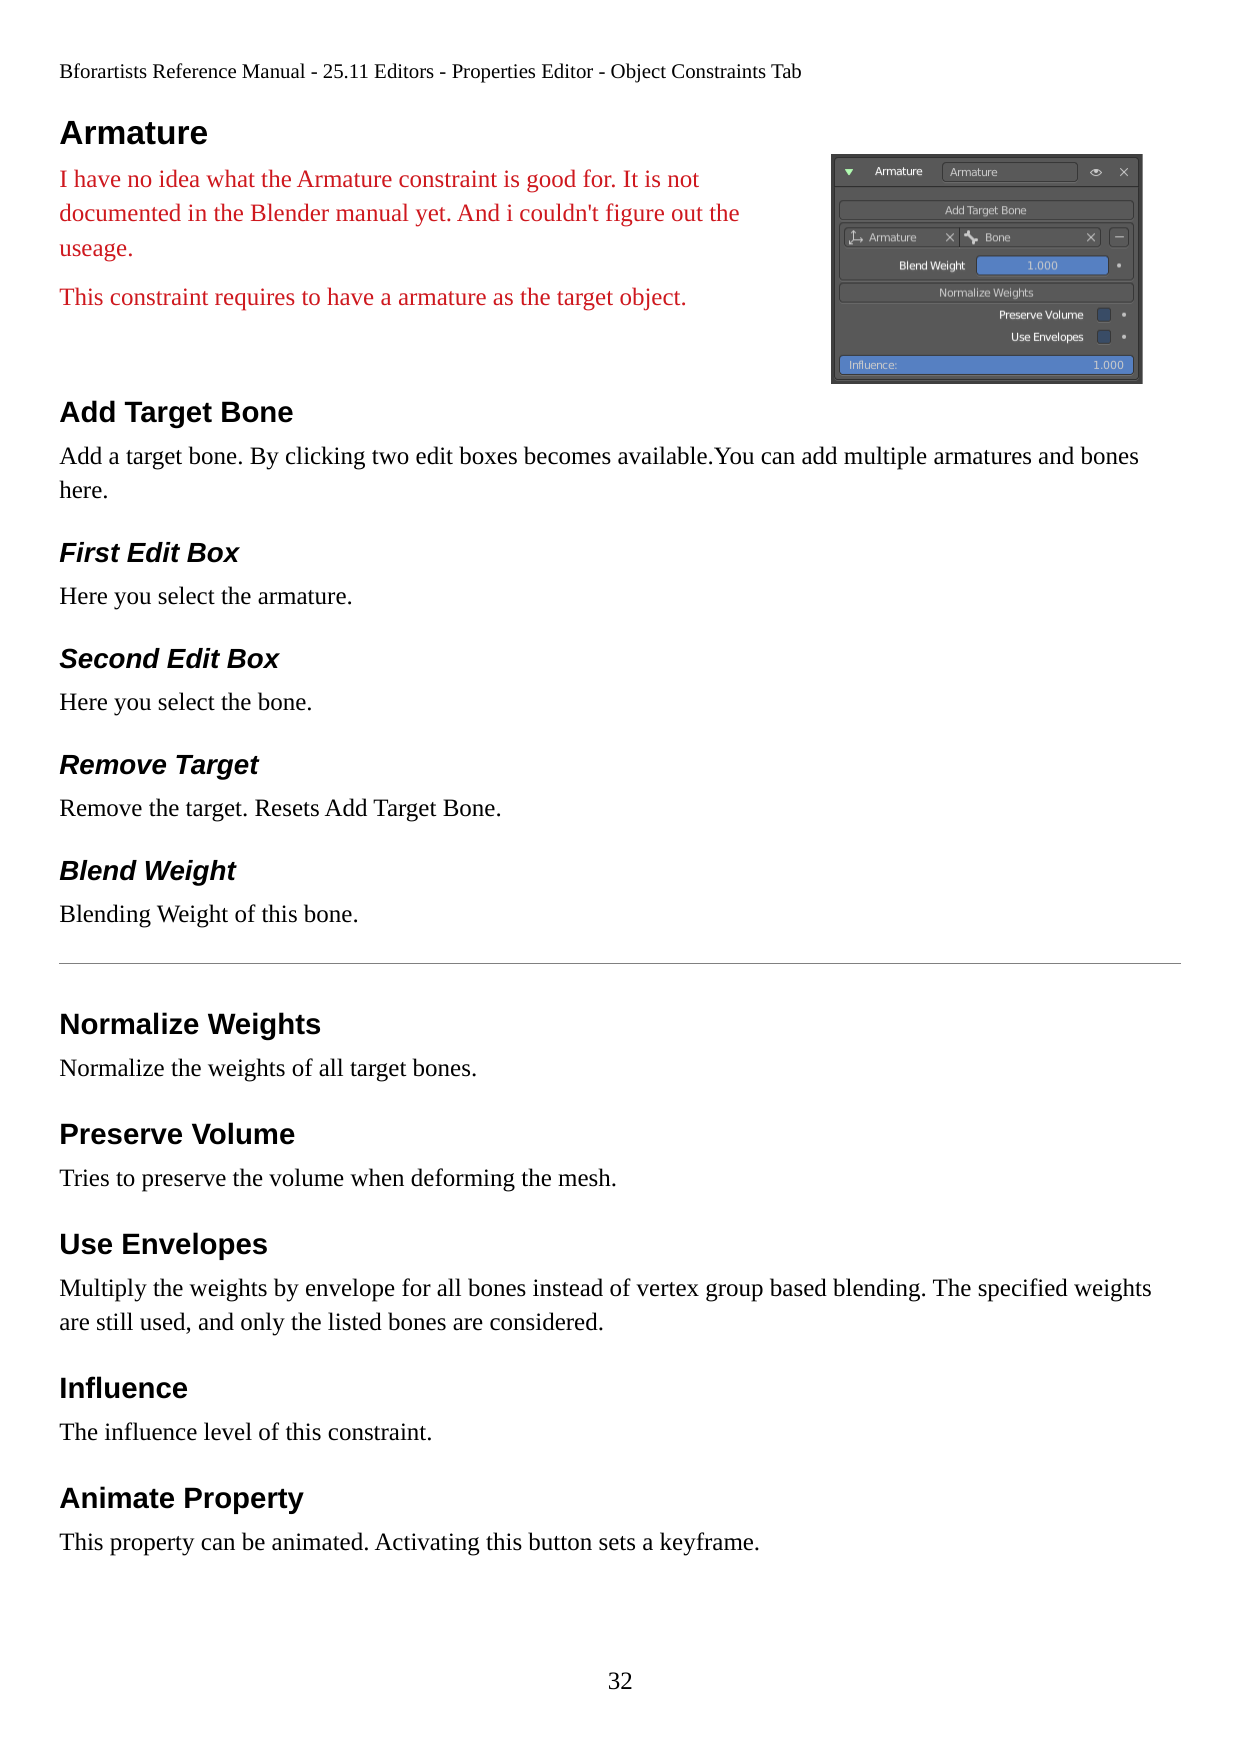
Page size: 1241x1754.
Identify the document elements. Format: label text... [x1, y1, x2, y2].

text Multiply the weights by envelope for all bones instead of vertex group based blending. The specified weights are still used, and only the listed bones are considered. [59, 1273, 1181, 1336]
subtitle Blend Weight [59, 854, 1181, 886]
subtitle Use Envelopes [59, 1227, 1181, 1260]
text Remove the target. Resets Add Target Bone. [59, 793, 1181, 822]
subtitle Normalize Weights [59, 1007, 1181, 1041]
subtitle Armature [59, 113, 1181, 151]
subtitle First Edit Box [59, 537, 1181, 569]
text [1143, 164, 1181, 261]
subtitle Animate Property [59, 1481, 1181, 1514]
subtitle Add Target Bone [59, 394, 1181, 428]
text I have no idea what the Armature constraint is good for. It is not documented in the Blender manual yet. And i couldn't figure out the useage. [59, 164, 831, 261]
subtitle Preserve Volume [59, 1117, 1181, 1150]
text This constraint requires to have a armature as the target object. [59, 282, 831, 311]
subtitle Remove Target [59, 749, 1181, 781]
text Tries to preserve the volume when deforming the mesh. [59, 1163, 1181, 1192]
text Add a target bone. By clicking two edit boxes becomes available.You can add multiple armatures and bones here. [59, 441, 1181, 504]
text Here you select the armature. [59, 581, 1181, 610]
subtitle Influence [59, 1371, 1181, 1405]
subtitle Second Edit Box [59, 643, 1181, 674]
text The influence level of this constraint. [59, 1417, 1181, 1446]
picture [831, 154, 1143, 384]
text Here you select the bone. [59, 687, 1181, 716]
text Normalize the weights of all target bones. [59, 1053, 1181, 1082]
text Blending Weight of this bone. [59, 899, 1181, 928]
text This property can be animated. Activating this button sets a keyframe. [59, 1527, 1181, 1556]
